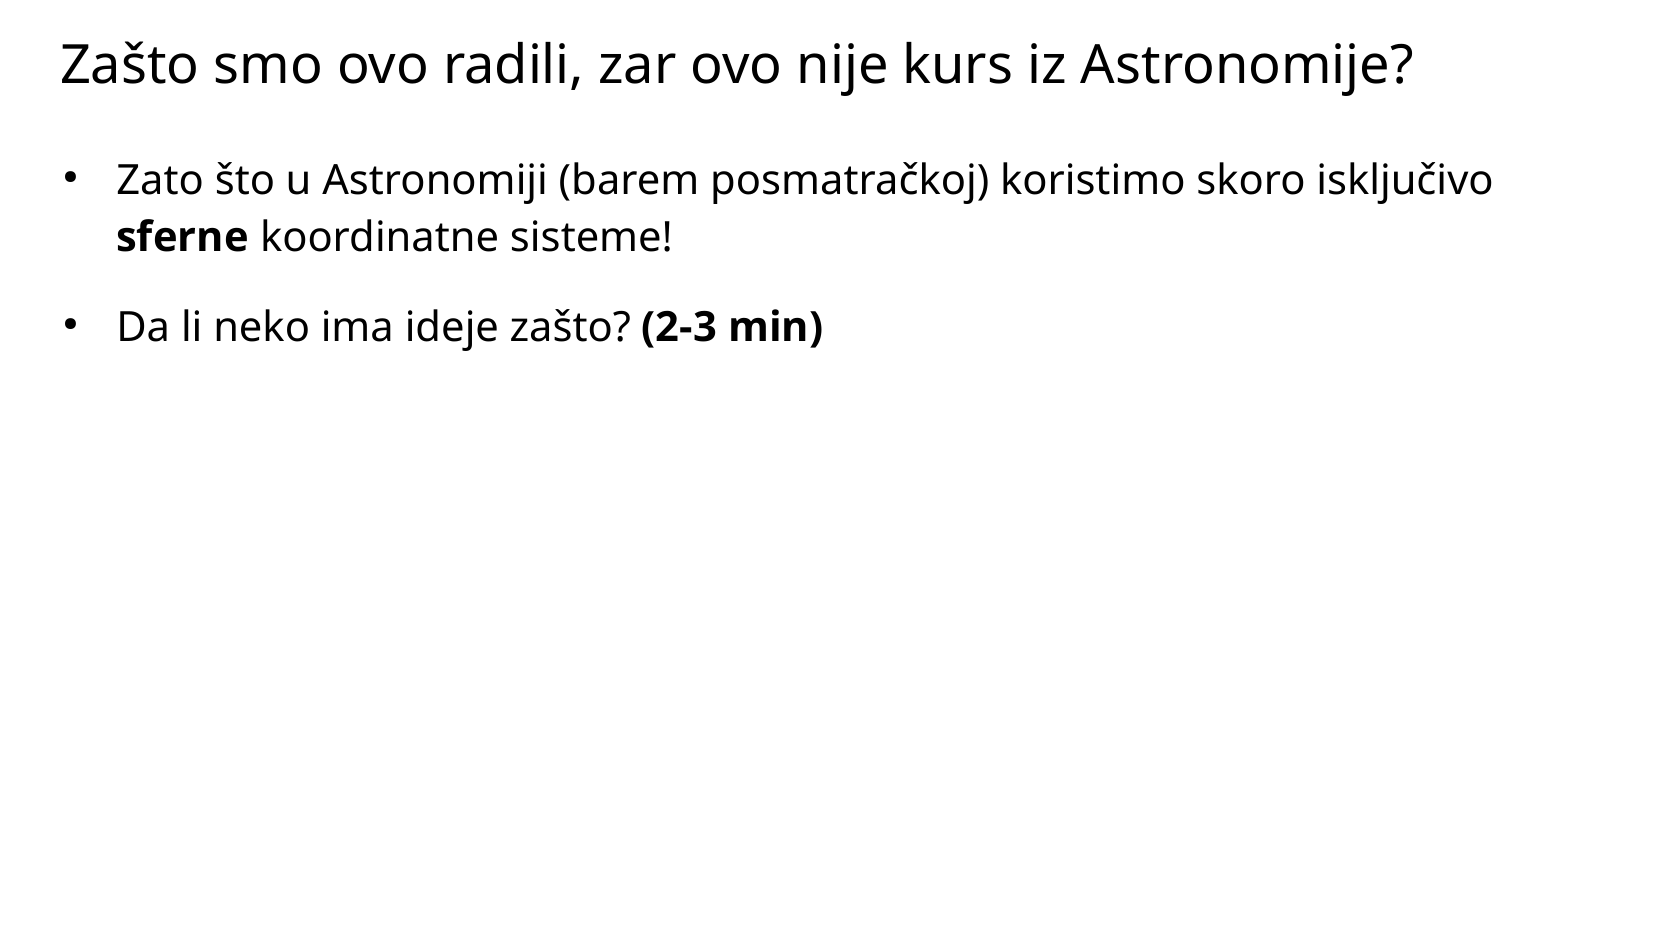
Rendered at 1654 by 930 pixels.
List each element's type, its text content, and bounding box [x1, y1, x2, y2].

list Zato što u Astronomiji (barem posmatračkoj) koristimo skoro isključivo sferne koordinatne sisteme! Da li neko ima ideje zašto? (2-3 min) [45, 149, 1635, 880]
title Zašto smo ovo radili, zar ovo nije kurs iz Astronomije? [59, 13, 1648, 113]
